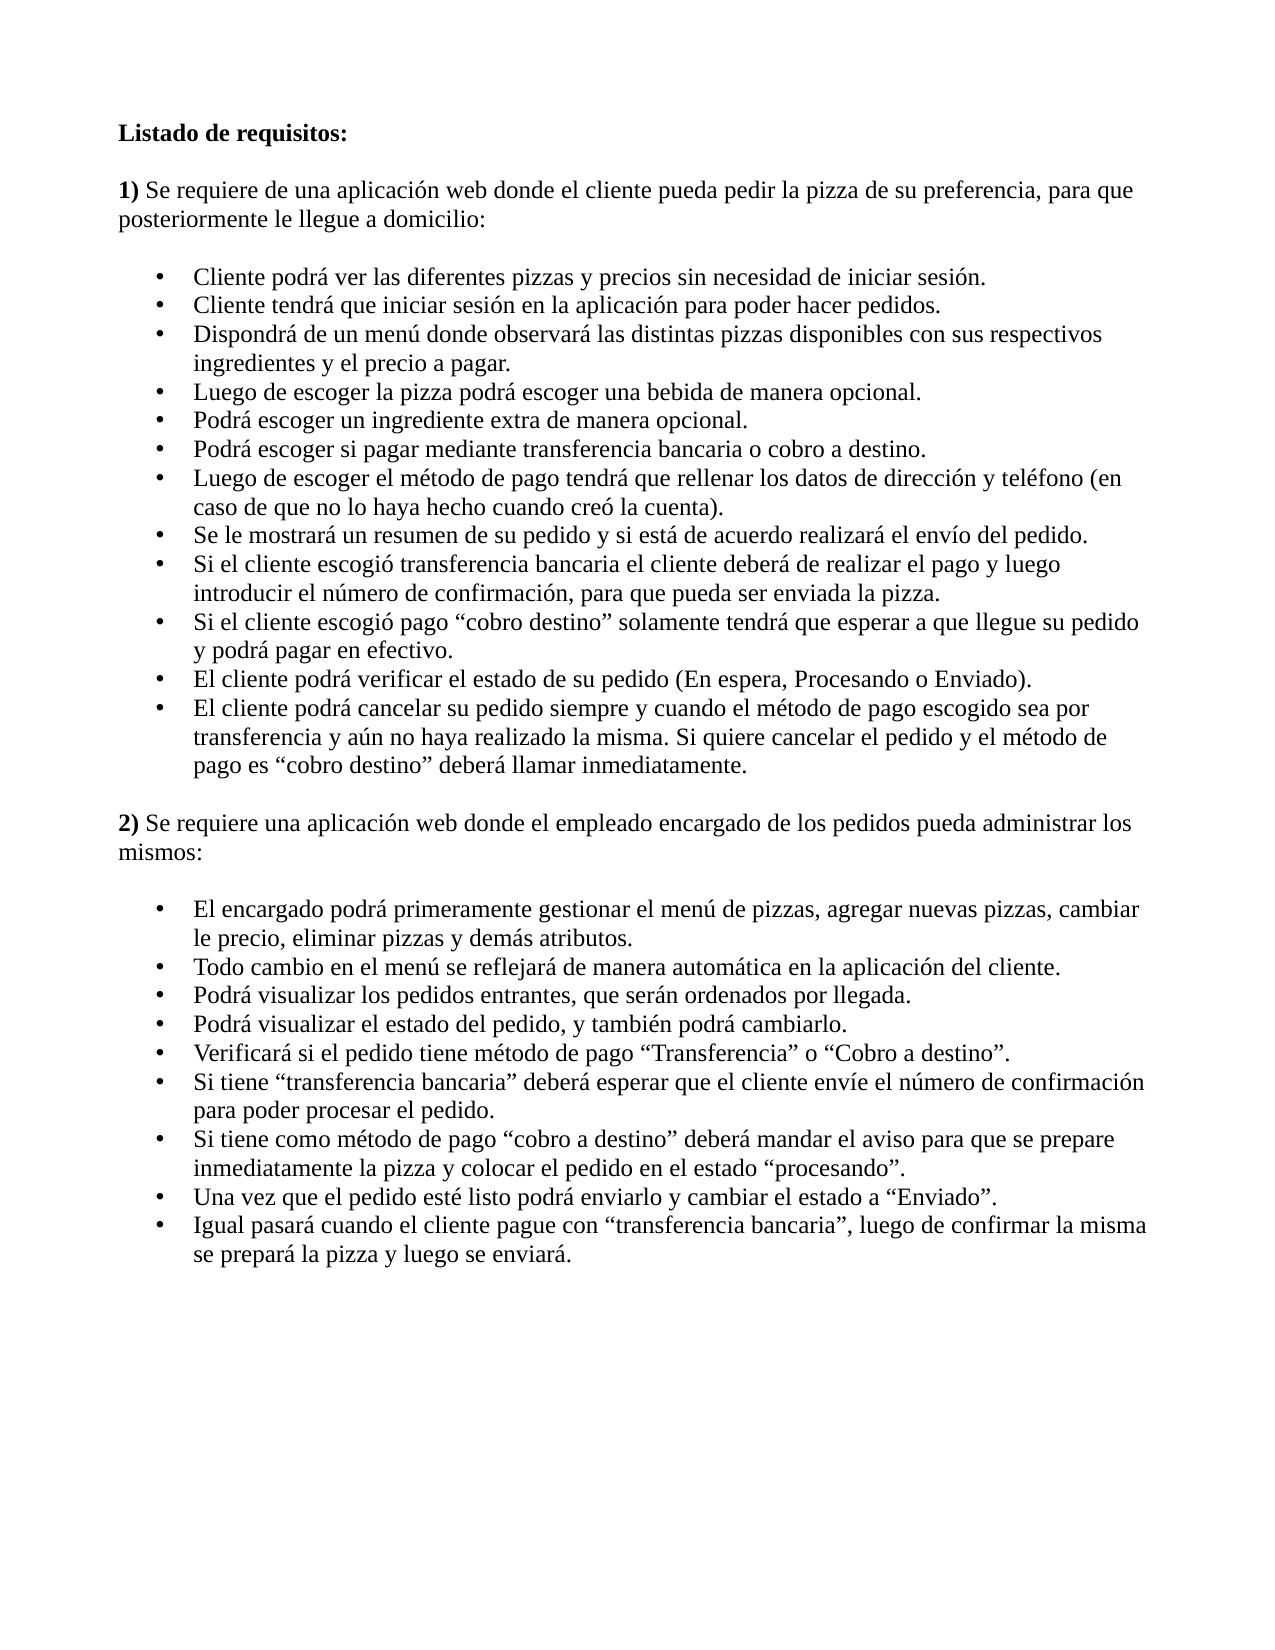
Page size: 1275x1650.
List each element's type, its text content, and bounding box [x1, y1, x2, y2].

list Todo cambio en el menú se reflejará de manera automática en la aplicación del cliente. [156, 952, 1157, 981]
list Si tiene “transferencia bancaria” deberá esperar que el cliente envíe el número de confirmación para poder procesar el pedido. [156, 1067, 1157, 1124]
list Se le mostrará un resumen de su pedido y si está de acuerdo realizará el envío del pedido. [156, 521, 1157, 549]
list Luego de escoger el método de pago tendrá que rellenar los datos de dirección y teléfono (en caso de que no lo haya hecho cuando creó la cuenta). [156, 463, 1157, 521]
list Si tiene como método de pago “cobro a destino” deberá mandar el aviso para que se prepare inmediatamente la pizza y colocar el pedido en el estado “procesando”. [156, 1124, 1157, 1182]
list Podrá visualizar el estado del pedido, y también podrá cambiarlo. [156, 1009, 1157, 1038]
list Una vez que el pedido esté listo podrá enviarlo y cambiar el estado a “Enviado”. [156, 1182, 1157, 1211]
list Dispondrá de un menú donde observará las distintas pizzas disponibles con sus respectivos ingredientes y el precio a pagar. [156, 319, 1157, 377]
list Igual pasará cuando el cliente pague con “transferencia bancaria”, luego de confirmar la misma se prepará la pizza y luego se enviará. [156, 1211, 1157, 1268]
list Verificará si el pedido tiene método de pago “Transferencia” o “Cobro a destino”. [156, 1038, 1157, 1067]
list Si el cliente escogió pago “cobro destino” solamente tendrá que esperar a que llegue su pedido y podrá pagar en efectivo. [156, 607, 1157, 664]
text Listado de requisitos: [118, 118, 1157, 147]
list Podrá escoger si pagar mediante transferencia bancaria o cobro a destino. [156, 434, 1157, 463]
list Si el cliente escogió transferencia bancaria el cliente deberá de realizar el pago y luego introducir el número de confirmación, para que pueda ser enviada la pizza. [156, 549, 1157, 607]
list Cliente podrá ver las diferentes pizzas y precios sin necesidad de iniciar sesión. [156, 262, 1157, 291]
text 2) Se requiere una aplicación web donde el empleado encargado de los pedidos pueda administrar los mismos: [118, 808, 1157, 866]
list Podrá escoger un ingrediente extra de manera opcional. [156, 406, 1157, 434]
list Cliente tendrá que iniciar sesión en la aplicación para poder hacer pedidos. [156, 291, 1157, 319]
list Luego de escoger la pizza podrá escoger una bebida de manera opcional. [156, 377, 1157, 406]
list El cliente podrá cancelar su pedido siempre y cuando el método de pago escogido sea por transferencia y aún no haya realizado la misma. Si quiere cancelar el pedido y el método de pago es “cobro destino” deberá llamar inmediatamente. [156, 693, 1157, 779]
list Podrá visualizar los pedidos entrantes, que serán ordenados por llegada. [156, 981, 1157, 1009]
text 1) Se requiere de una aplicación web donde el cliente pueda pedir la pizza de su preferencia, para que posteriormente le llegue a domicilio: [118, 176, 1157, 233]
list El cliente podrá verificar el estado de su pedido (En espera, Procesando o Enviado). [156, 664, 1157, 693]
list El encargado podrá primeramente gestionar el menú de pizzas, agregar nuevas pizzas, cambiar le precio, eliminar pizzas y demás atributos. [156, 894, 1157, 952]
